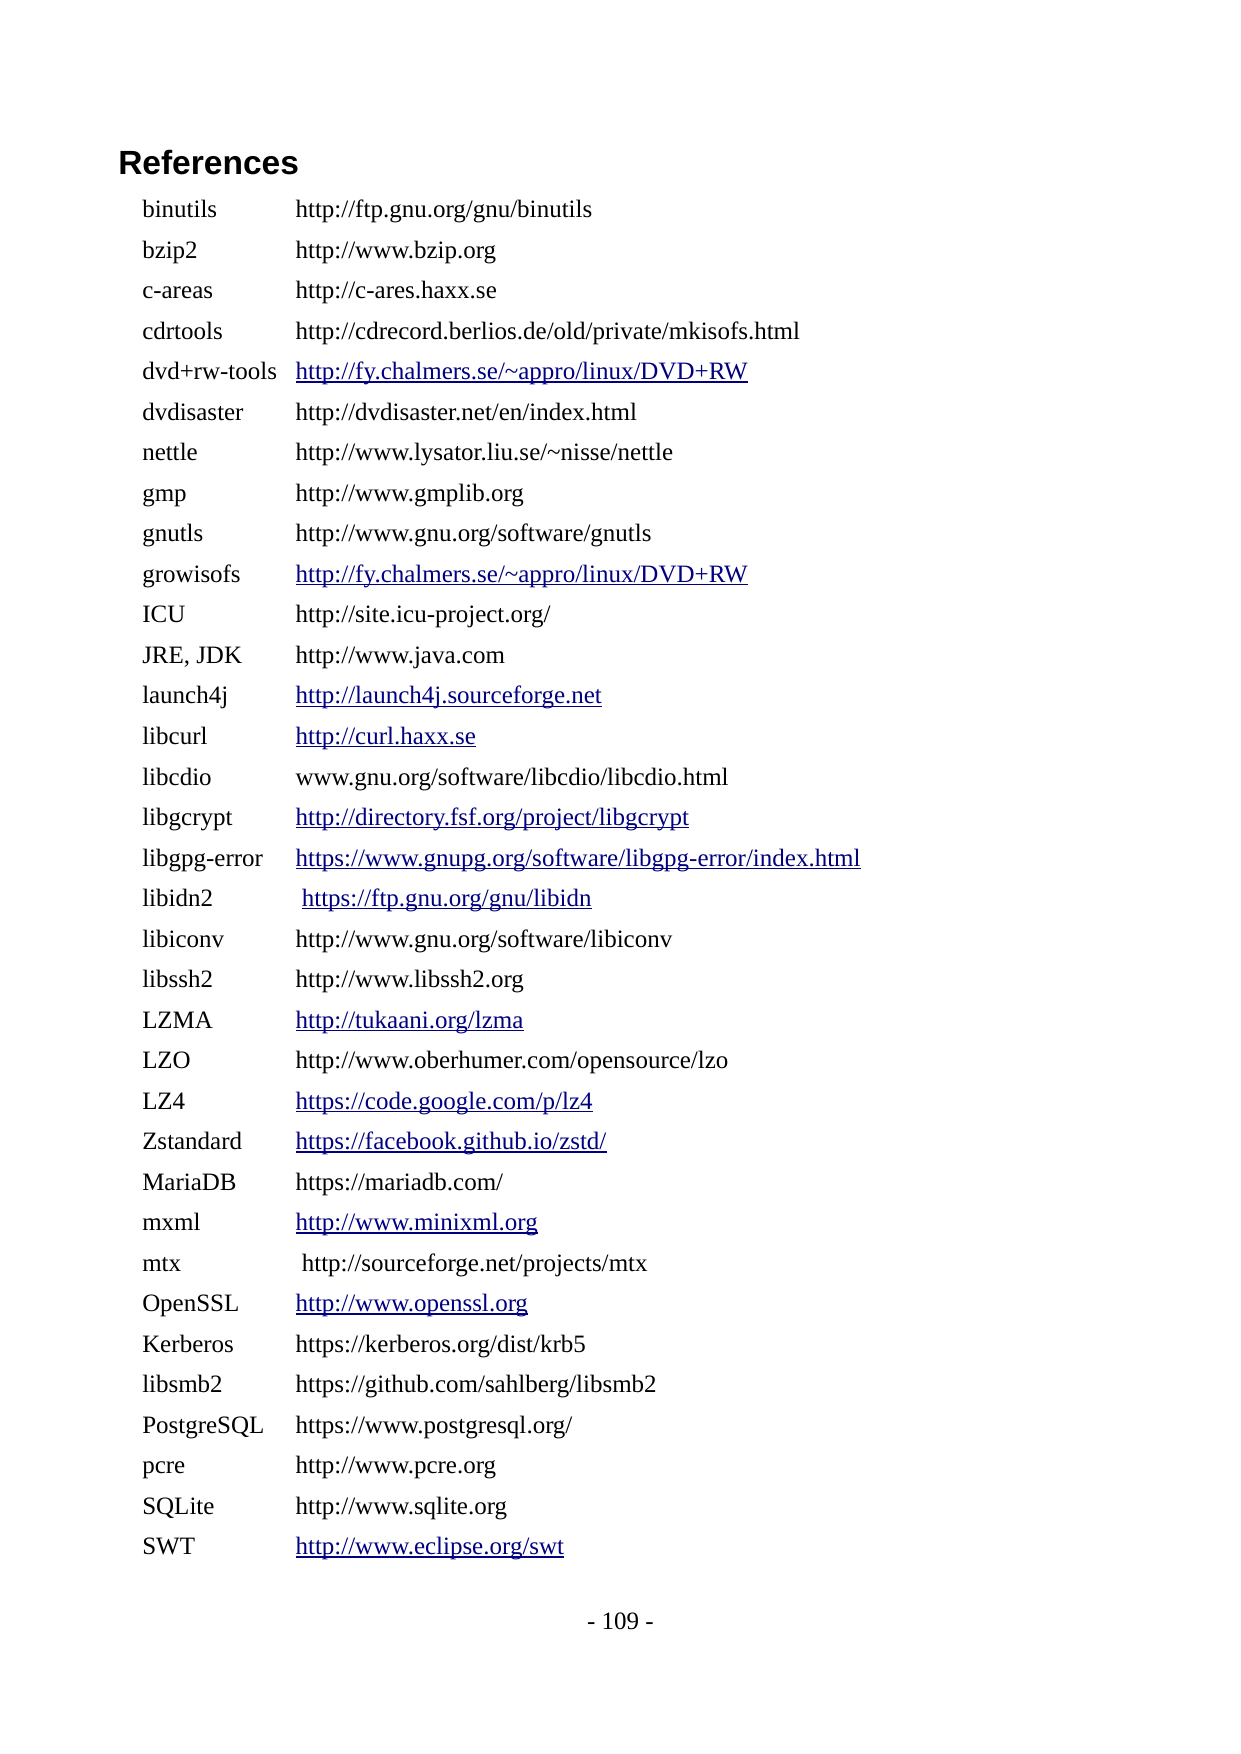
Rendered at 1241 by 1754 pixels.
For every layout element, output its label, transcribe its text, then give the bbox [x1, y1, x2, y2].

text dvd+rw-tools http://fy.chalmers.se/~appro/linux/DVD+RW [118, 356, 1122, 385]
text OpenSSL http://www.openssl.org [118, 1288, 1122, 1317]
text Zstandard https://facebook.github.io/zstd/ [118, 1126, 1122, 1155]
text nettle http://www.lysator.liu.se/~nisse/nettle [118, 437, 1122, 466]
text libsmb2 https://github.com/sahlberg/libsmb2 [118, 1369, 1122, 1398]
text launch4j http://launch4j.sourceforge.net [118, 681, 1122, 709]
text LZ4 https://code.google.com/p/lz4 [118, 1086, 1122, 1114]
text libcdio www.gnu.org/software/libcdio/libcdio.html [118, 762, 1122, 790]
text gnutls http://www.gnu.org/software/gnutls [118, 518, 1122, 547]
text gmp http://www.gmplib.org [118, 478, 1122, 507]
text libidn2 https://ftp.gnu.org/gnu/libidn [118, 883, 1122, 912]
text growisofs http://fy.chalmers.se/~appro/linux/DVD+RW [118, 559, 1122, 588]
text mtx http://sourceforge.net/projects/mtx [118, 1248, 1122, 1277]
text pcre http://www.pcre.org [118, 1450, 1122, 1479]
text MariaDB https://mariadb.com/ [118, 1167, 1122, 1196]
subtitle References [118, 143, 1122, 182]
text binutils http://ftp.gnu.org/gnu/binutils [118, 194, 1122, 223]
text libcurl http://curl.haxx.se [118, 721, 1122, 750]
text libgcrypt http://directory.fsf.org/project/libgcrypt [118, 802, 1122, 831]
text dvdisaster http://dvdisaster.net/en/index.html [118, 397, 1122, 426]
text libssh2 http://www.libssh2.org [118, 964, 1122, 993]
text bzip2 http://www.bzip.org [118, 235, 1122, 263]
text libgpg-error https://www.gnupg.org/software/libgpg-error/index.html [118, 843, 1122, 871]
text cdrtools http://cdrecord.berlios.de/old/private/mkisofs.html [118, 316, 1122, 344]
text c-areas http://c-ares.haxx.se [118, 275, 1122, 304]
text SQLite http://www.sqlite.org [118, 1491, 1122, 1520]
text SWT http://www.eclipse.org/swt [118, 1531, 1122, 1560]
text libiconv http://www.gnu.org/software/libiconv [118, 924, 1122, 952]
text LZMA http://tukaani.org/lzma [118, 1005, 1122, 1033]
text ICU http://site.icu-project.org/ [118, 599, 1122, 628]
text mxml http://www.minixml.org [118, 1207, 1122, 1236]
text LZO http://www.oberhumer.com/opensource/lzo [118, 1045, 1122, 1074]
text Kerberos https://kerberos.org/dist/krb5 [118, 1329, 1122, 1358]
text PostgreSQL https://www.postgresql.org/ [118, 1410, 1122, 1439]
text JRE, JDK http://www.java.com [118, 640, 1122, 669]
